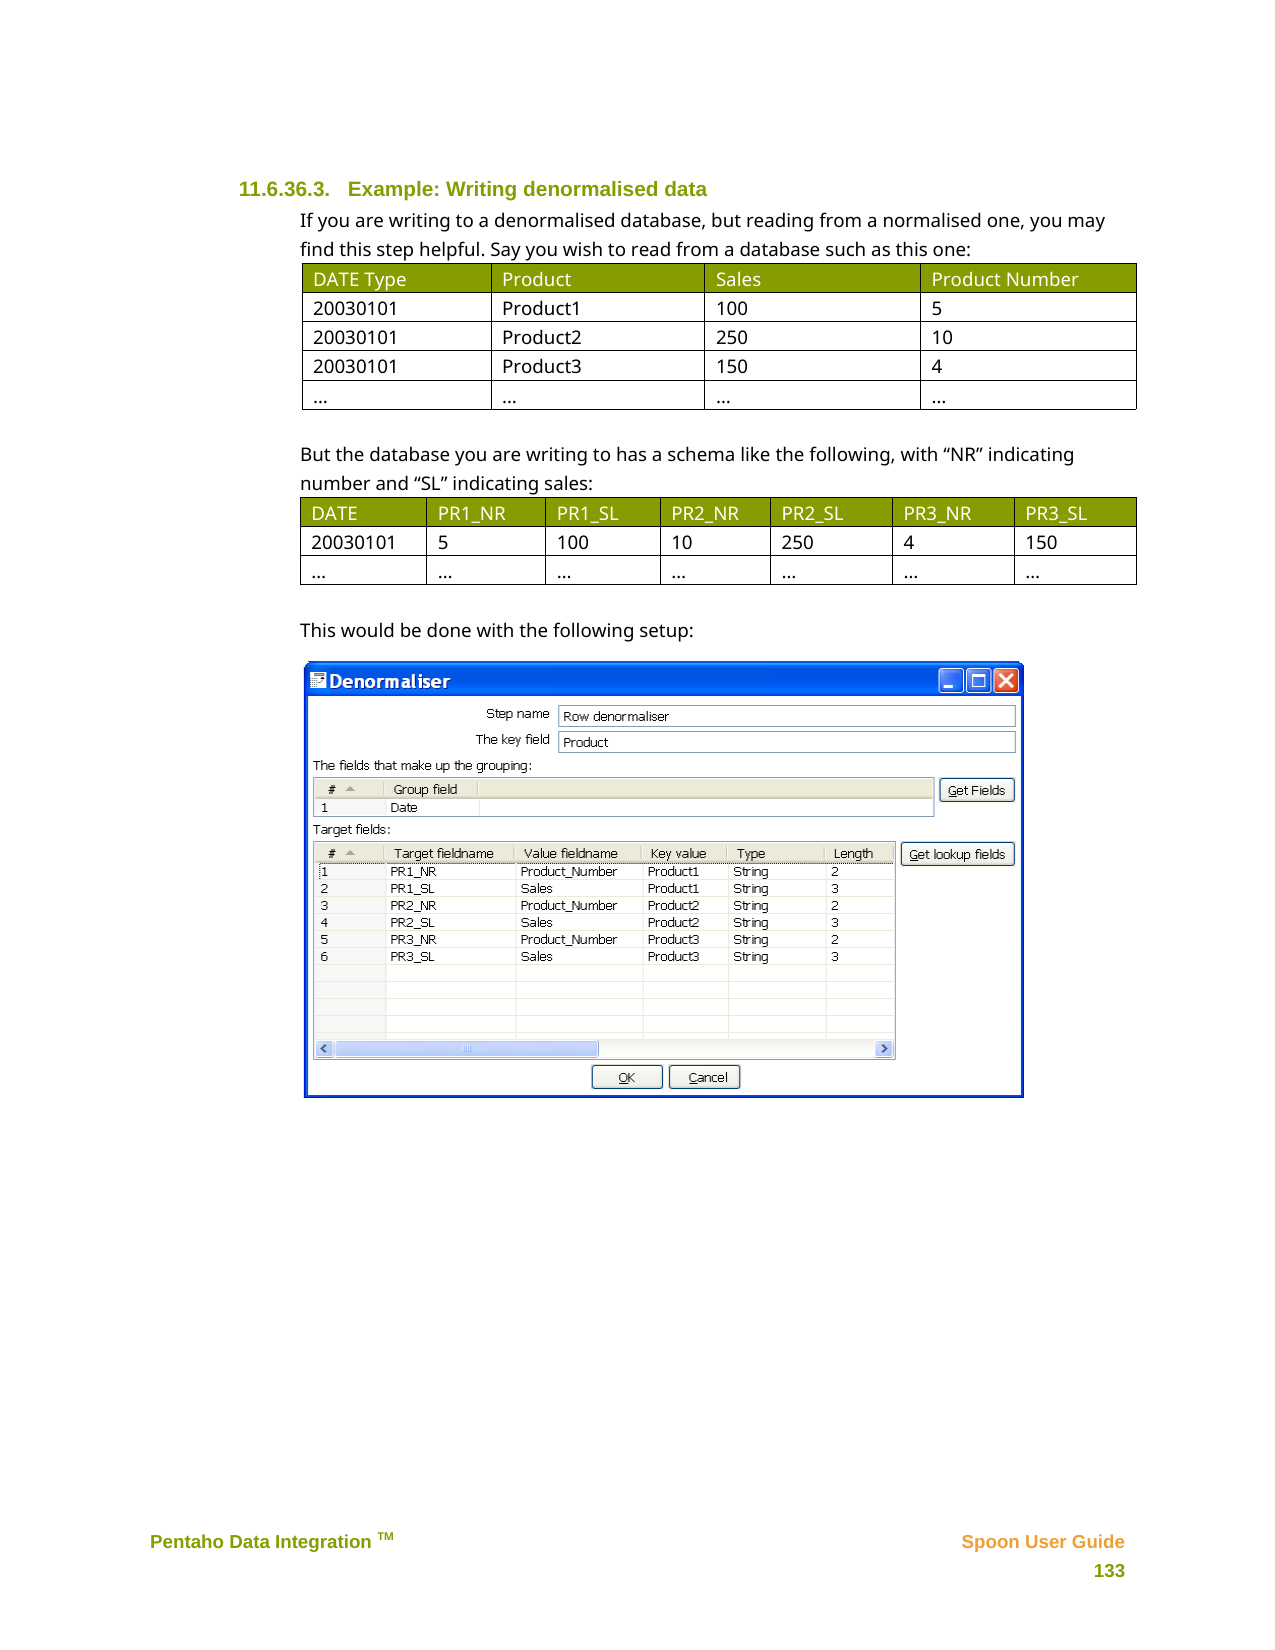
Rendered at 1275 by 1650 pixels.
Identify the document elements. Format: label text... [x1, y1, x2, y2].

table_cell Product3 [492, 351, 704, 380]
table_cell 4 [893, 527, 1014, 555]
table_cell … [705, 381, 920, 409]
table_cell 20030101 [301, 527, 426, 555]
table_header Product Number [921, 264, 1136, 292]
table_cell Product1 [492, 293, 704, 321]
table_cell 20030101 [303, 293, 491, 321]
table_cell … [893, 556, 1014, 584]
table_cell 10 [661, 527, 770, 555]
text But the database you are writing to has a schema like the following, with “NR” indicating number and “SL” indicating sales: [300, 438, 1125, 497]
subtitle Example: Writing denormalised data [239, 169, 1125, 204]
table_cell … [492, 381, 704, 409]
text If you are writing to a denormalised database, but reading from a normalised one, you may find this step helpful. Say you wish to read from a database such as this one: [300, 204, 1125, 263]
table_header PR2_SL [771, 498, 892, 526]
table_cell 150 [705, 351, 920, 380]
table_header Product [492, 264, 704, 292]
table_cell … [546, 556, 660, 584]
table_cell … [427, 556, 545, 584]
picture [303, 661, 1024, 1098]
table_cell 5 [427, 527, 545, 555]
table_cell 100 [546, 527, 660, 555]
table_cell 10 [921, 322, 1136, 350]
table_header Sales [705, 264, 920, 292]
table_cell Product2 [492, 322, 704, 350]
table_cell … [303, 381, 491, 409]
table_header PR2_NR [661, 498, 770, 526]
table_cell 20030101 [303, 351, 491, 380]
table_header PR3_SL [1015, 498, 1136, 526]
table_cell 250 [705, 322, 920, 350]
table_cell 150 [1015, 527, 1136, 555]
table_header PR3_NR [893, 498, 1014, 526]
table_cell … [921, 381, 1136, 409]
table_header PR1_NR [427, 498, 545, 526]
table_cell 5 [921, 293, 1136, 321]
table_cell … [661, 556, 770, 584]
table_header DATE [301, 498, 426, 526]
table_cell 250 [771, 527, 892, 555]
table_cell … [771, 556, 892, 584]
table_cell 20030101 [303, 322, 491, 350]
text This would be done with the following setup: [300, 614, 1125, 643]
table_header DATE Type [303, 264, 491, 292]
table_cell 100 [705, 293, 920, 321]
table_cell … [301, 556, 426, 584]
table_cell 4 [921, 351, 1136, 380]
table_cell … [1015, 556, 1136, 584]
table_header PR1_SL [546, 498, 660, 526]
